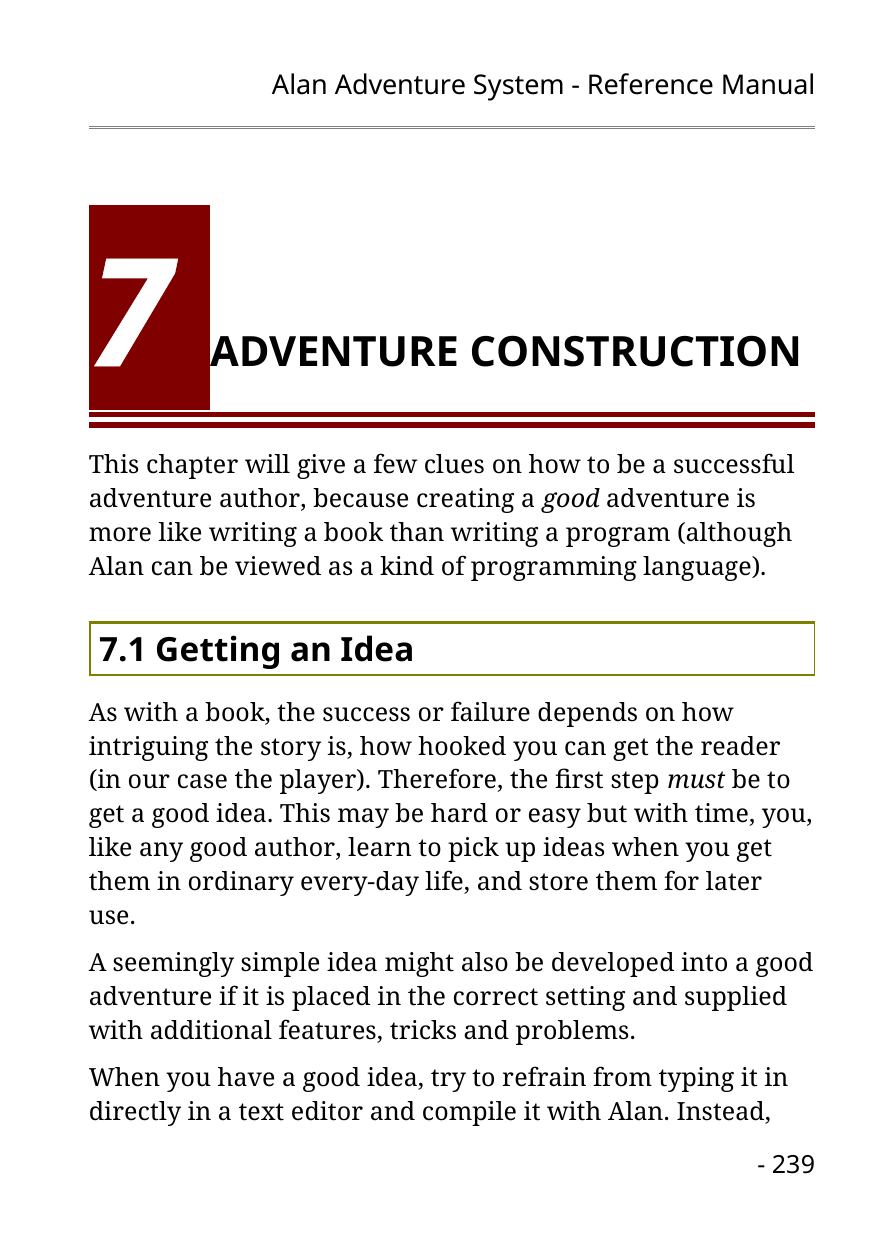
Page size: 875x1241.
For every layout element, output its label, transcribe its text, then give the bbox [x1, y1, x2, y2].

subtitle Adventure Construction [88, 205, 815, 428]
text When you have a good idea, try to refrain from typing it in directly in a text editor and compile it with Alan. Instead, [88, 1060, 815, 1128]
text As with a book, the success or failure depends on how intriguing the story is, how hooked you can get the reader (in our case the player). Therefore, the first step must be to get a good idea. This may be hard or easy but with time, you, like any good author, learn to pick up ideas when you get them in ordinary every-day life, and store them for later use. [88, 694, 815, 932]
subtitle Getting an Idea [91, 624, 814, 674]
text This chapter will give a few clues on how to be a successful adventure author, because creating a good adventure is more like writing a book than writing a program (although Alan can be viewed as a kind of programming language). [88, 447, 815, 582]
text A seemingly simple idea might also be developed into a good adventure if it is placed in the correct setting and supplied with additional features, tricks and problems. [88, 945, 815, 1047]
